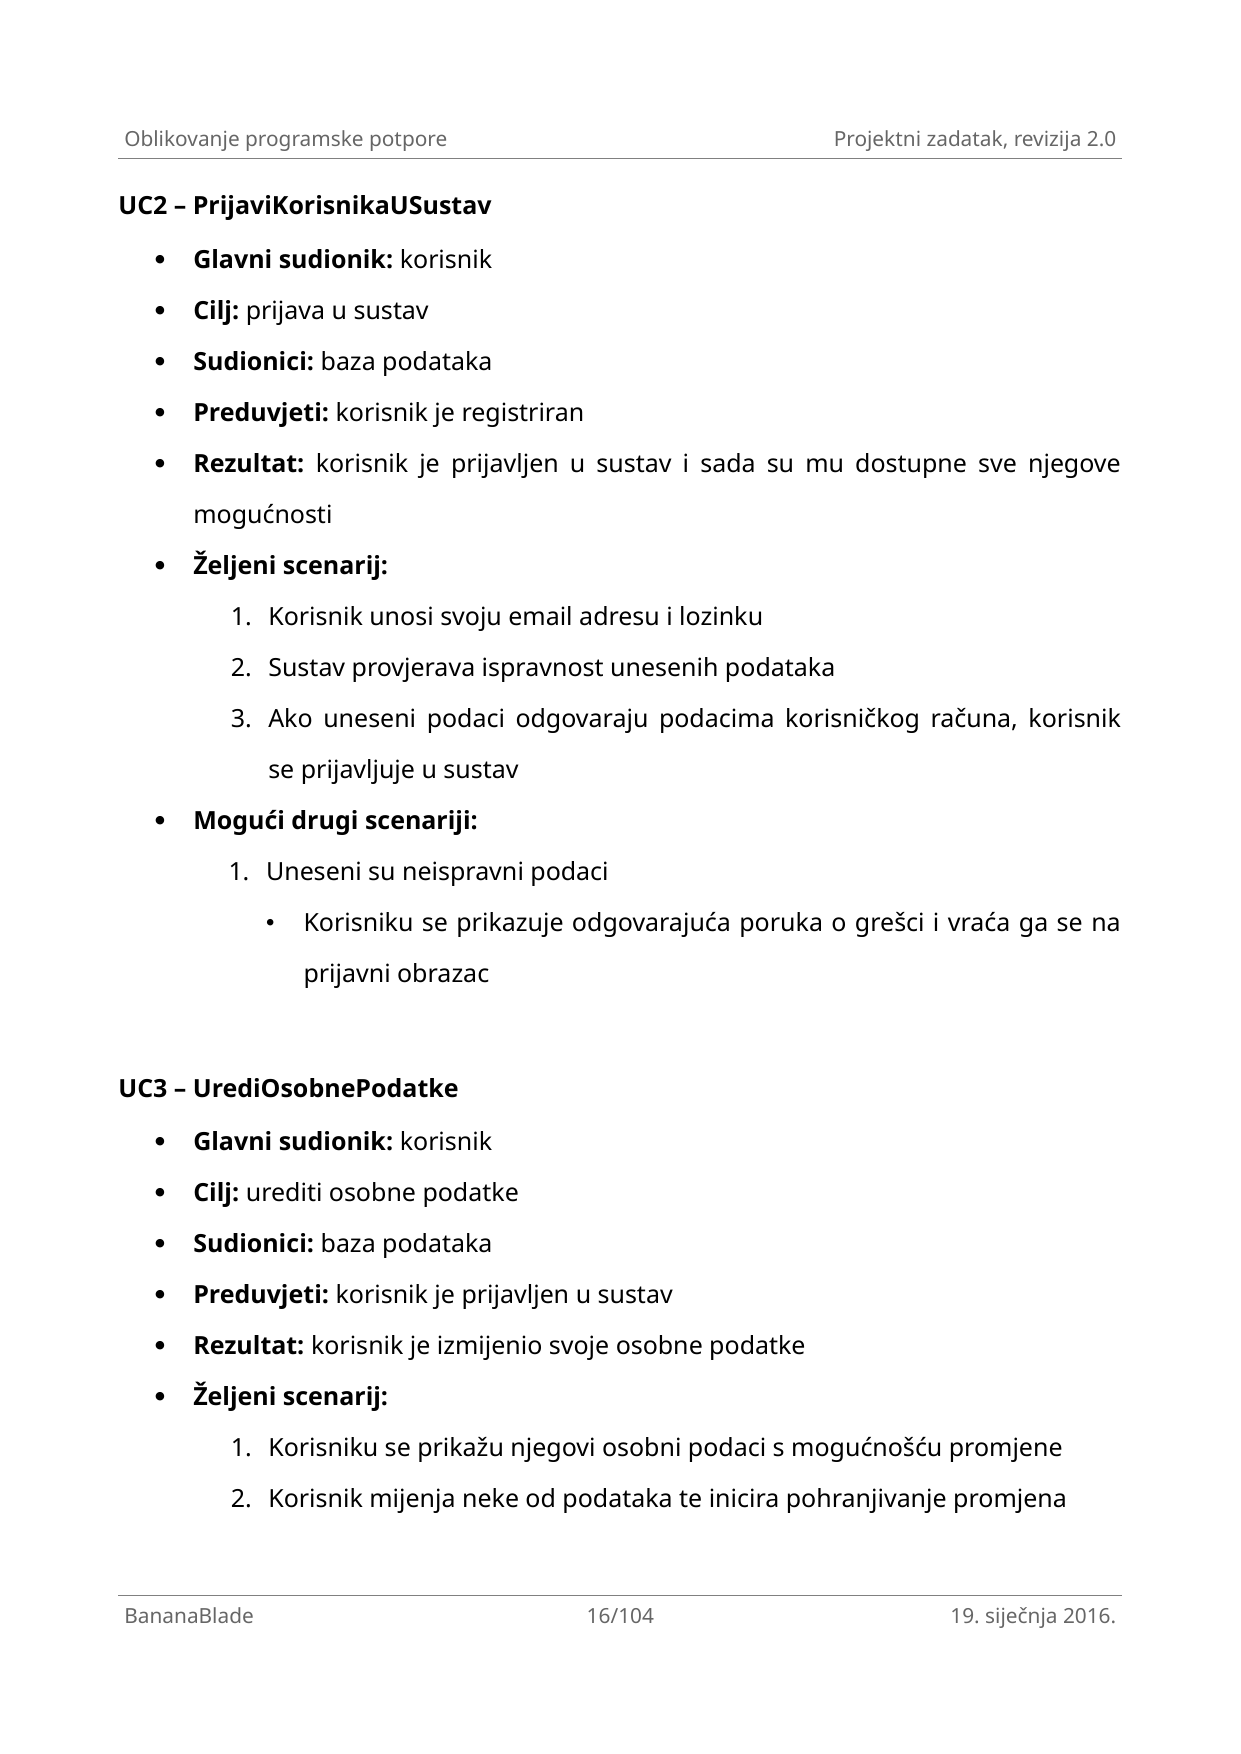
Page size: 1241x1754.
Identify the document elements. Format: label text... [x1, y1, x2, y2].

list Korisniku se prikažu njegovi osobni podaci s mogućnošću promjene [231, 1430, 1122, 1464]
list Cilj: urediti osobne podatke [156, 1175, 1122, 1209]
list Glavni sudionik: korisnik [156, 241, 1122, 275]
list Sustav provjerava ispravnost unesenih podataka [231, 650, 1122, 684]
list Sudionici: baza podataka [156, 1226, 1122, 1260]
list Željeni scenarij: [156, 1379, 1122, 1413]
list Rezultat: korisnik je izmijenio svoje osobne podatke [156, 1328, 1122, 1362]
list Sudionici: baza podataka [156, 343, 1122, 377]
list Glavni sudionik: korisnik [156, 1124, 1122, 1158]
list Korisnik unosi svoju email adresu i lozinku [231, 599, 1122, 633]
subtitle UC2 – PrijaviKorisnikaUSustav [118, 188, 1122, 222]
list Ako uneseni podaci odgovaraju podacima korisničkog računa, korisnik se prijavljuje u sustav [231, 701, 1122, 786]
subtitle UC3 – UrediOsobnePodatke [118, 1071, 1122, 1104]
list Korisniku se prikazuje odgovarajuća poruka o grešci i vraća ga se na prijavni obrazac [266, 905, 1122, 990]
list Željeni scenarij: [156, 548, 1122, 582]
list Preduvjeti: korisnik je registriran [156, 394, 1122, 428]
list Korisnik mijenja neke od podataka te inicira pohranjivanje promjena [231, 1481, 1122, 1515]
list Rezultat: korisnik je prijavljen u sustav i sada su mu dostupne sve njegove mogućnosti [156, 446, 1122, 531]
list Cilj: prijava u sustav [156, 292, 1122, 326]
list Preduvjeti: korisnik je prijavljen u sustav [156, 1277, 1122, 1311]
list Mogući drugi scenariji: [156, 803, 1122, 837]
list Uneseni su neispravni podaci [228, 854, 1122, 888]
